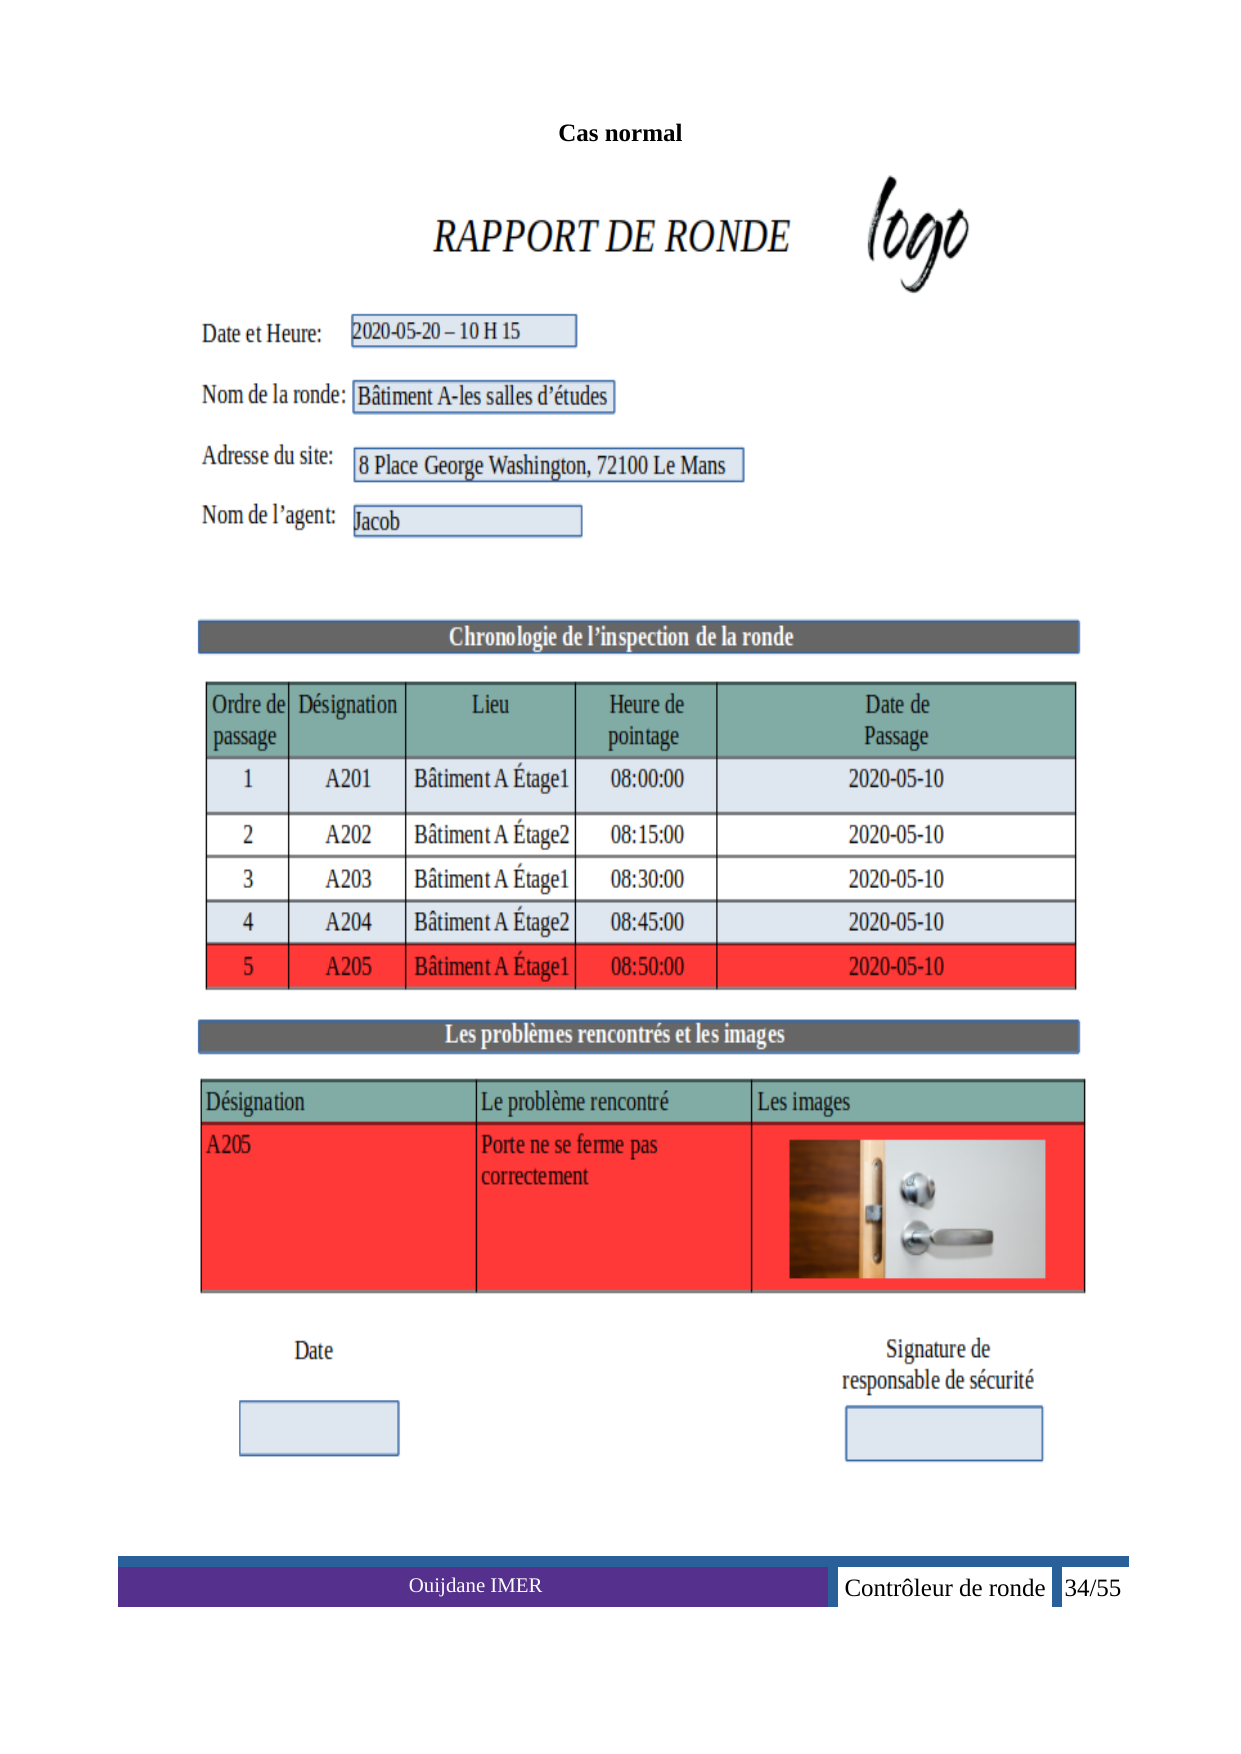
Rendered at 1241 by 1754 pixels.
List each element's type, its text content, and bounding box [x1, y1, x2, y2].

text Cas normal [118, 118, 1122, 147]
picture [103, 162, 1124, 1477]
